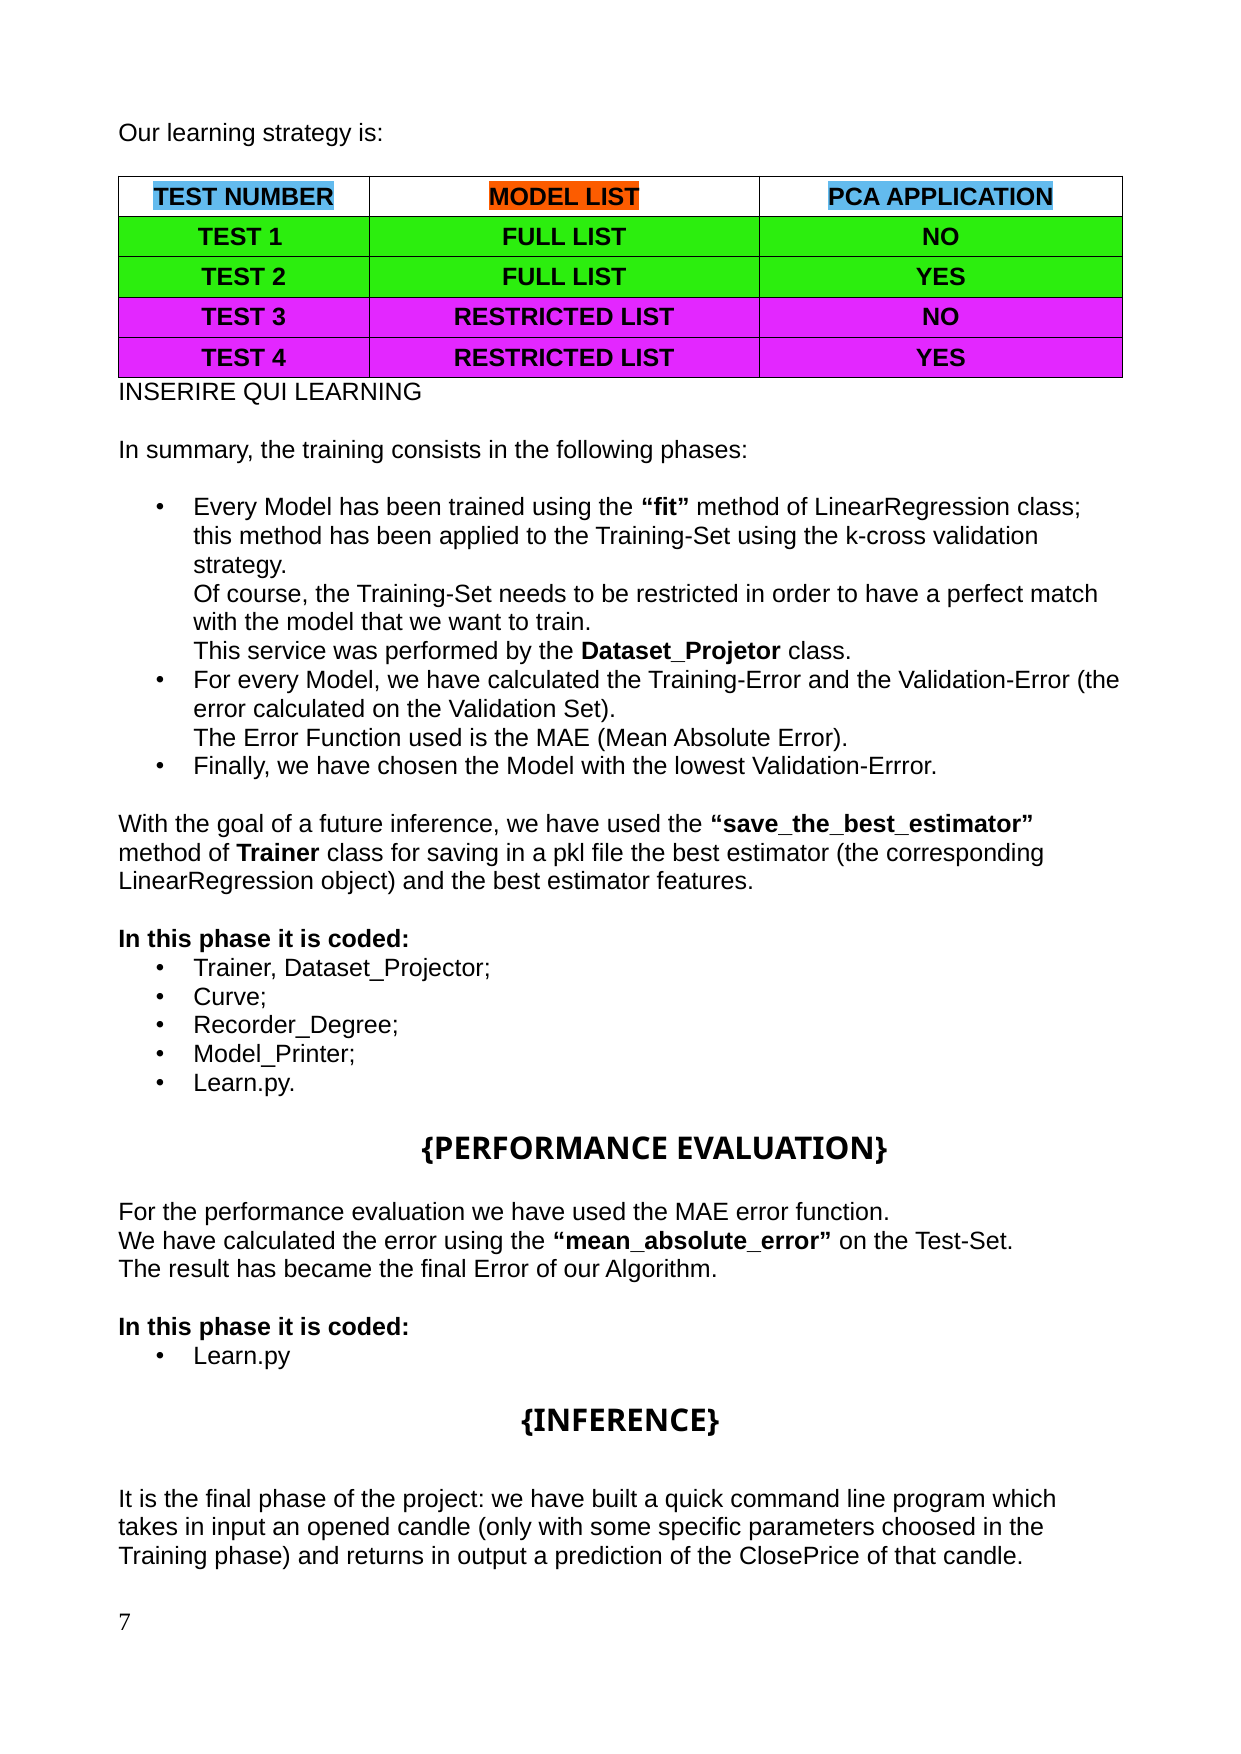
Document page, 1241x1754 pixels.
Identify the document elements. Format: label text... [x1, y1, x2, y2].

text The result has became the final Error of our Algorithm. [118, 1254, 1122, 1283]
text It is the final phase of the project: we have built a quick command line program which takes in input an opened candle (only with some specific parameters choosed in the Training phase) and returns in output a prediction of the ClosePrice of that candle. [118, 1483, 1122, 1570]
list Trainer, Dataset_Projector; [156, 953, 1122, 981]
list For every Model, we have calculated the Training-Error and the Validation-Error (the error calculated on the Validation Set). [156, 665, 1122, 722]
list Every Model has been trained using the “fit” method of LinearRegression class; this method has been applied to the Training-Set using the k-cross validation strategy. [156, 492, 1122, 579]
list This service was performed by the Dataset_Projetor class. [156, 636, 1122, 665]
text In this phase it is coded: [118, 1312, 1122, 1341]
table_cell FULL LIST [370, 217, 759, 256]
table_cell TEST 4 [119, 338, 369, 377]
list Learn.py. [156, 1068, 1122, 1097]
text With the goal of a future inference, we have used the “save_the_best_estimator” method of Trainer class for saving in a pkl file the best estimator (the corresponding LinearRegression object) and the best estimator features. [118, 809, 1122, 895]
list {PERFORMANCE EVALUATION} [156, 1126, 1122, 1168]
table_cell RESTRICTED LIST [370, 298, 759, 337]
table_cell YES [760, 257, 1122, 297]
text INSERIRE QUI LEARNING [118, 378, 1122, 406]
text In this phase it is coded: [118, 924, 1122, 953]
list Learn.py [156, 1341, 1122, 1369]
table_cell TEST 2 [119, 257, 369, 297]
table_header PCA APPLICATION [760, 177, 1122, 216]
list Curve; [156, 981, 1122, 1010]
text For the performance evaluation we have used the MAE error function. [118, 1197, 1122, 1226]
table_cell YES [760, 338, 1122, 377]
list The Error Function used is the MAE (Mean Absolute Error). [156, 722, 1122, 751]
table_cell TEST 3 [119, 298, 369, 337]
table_header TEST NUMBER [119, 177, 369, 216]
text Our learning strategy is: [118, 118, 1122, 147]
table_cell FULL LIST [370, 257, 759, 297]
text {INFERENCE} [118, 1398, 1122, 1441]
table_header MODEL LIST [370, 177, 759, 216]
list Of course, the Training-Set needs to be restricted in order to have a perfect match with the model that we want to train. [156, 579, 1122, 636]
table_cell TEST 1 [119, 217, 369, 256]
text We have calculated the error using the “mean_absolute_error” on the Test-Set. [118, 1226, 1122, 1254]
list Model_Printer; [156, 1039, 1122, 1068]
table_cell RESTRICTED LIST [370, 338, 759, 377]
list Recorder_Degree; [156, 1010, 1122, 1039]
list Finally, we have chosen the Model with the lowest Validation-Errror. [156, 751, 1122, 780]
table_cell NO [760, 217, 1122, 256]
table_cell NO [760, 298, 1122, 337]
text In summary, the training consists in the following phases: [118, 435, 1122, 463]
